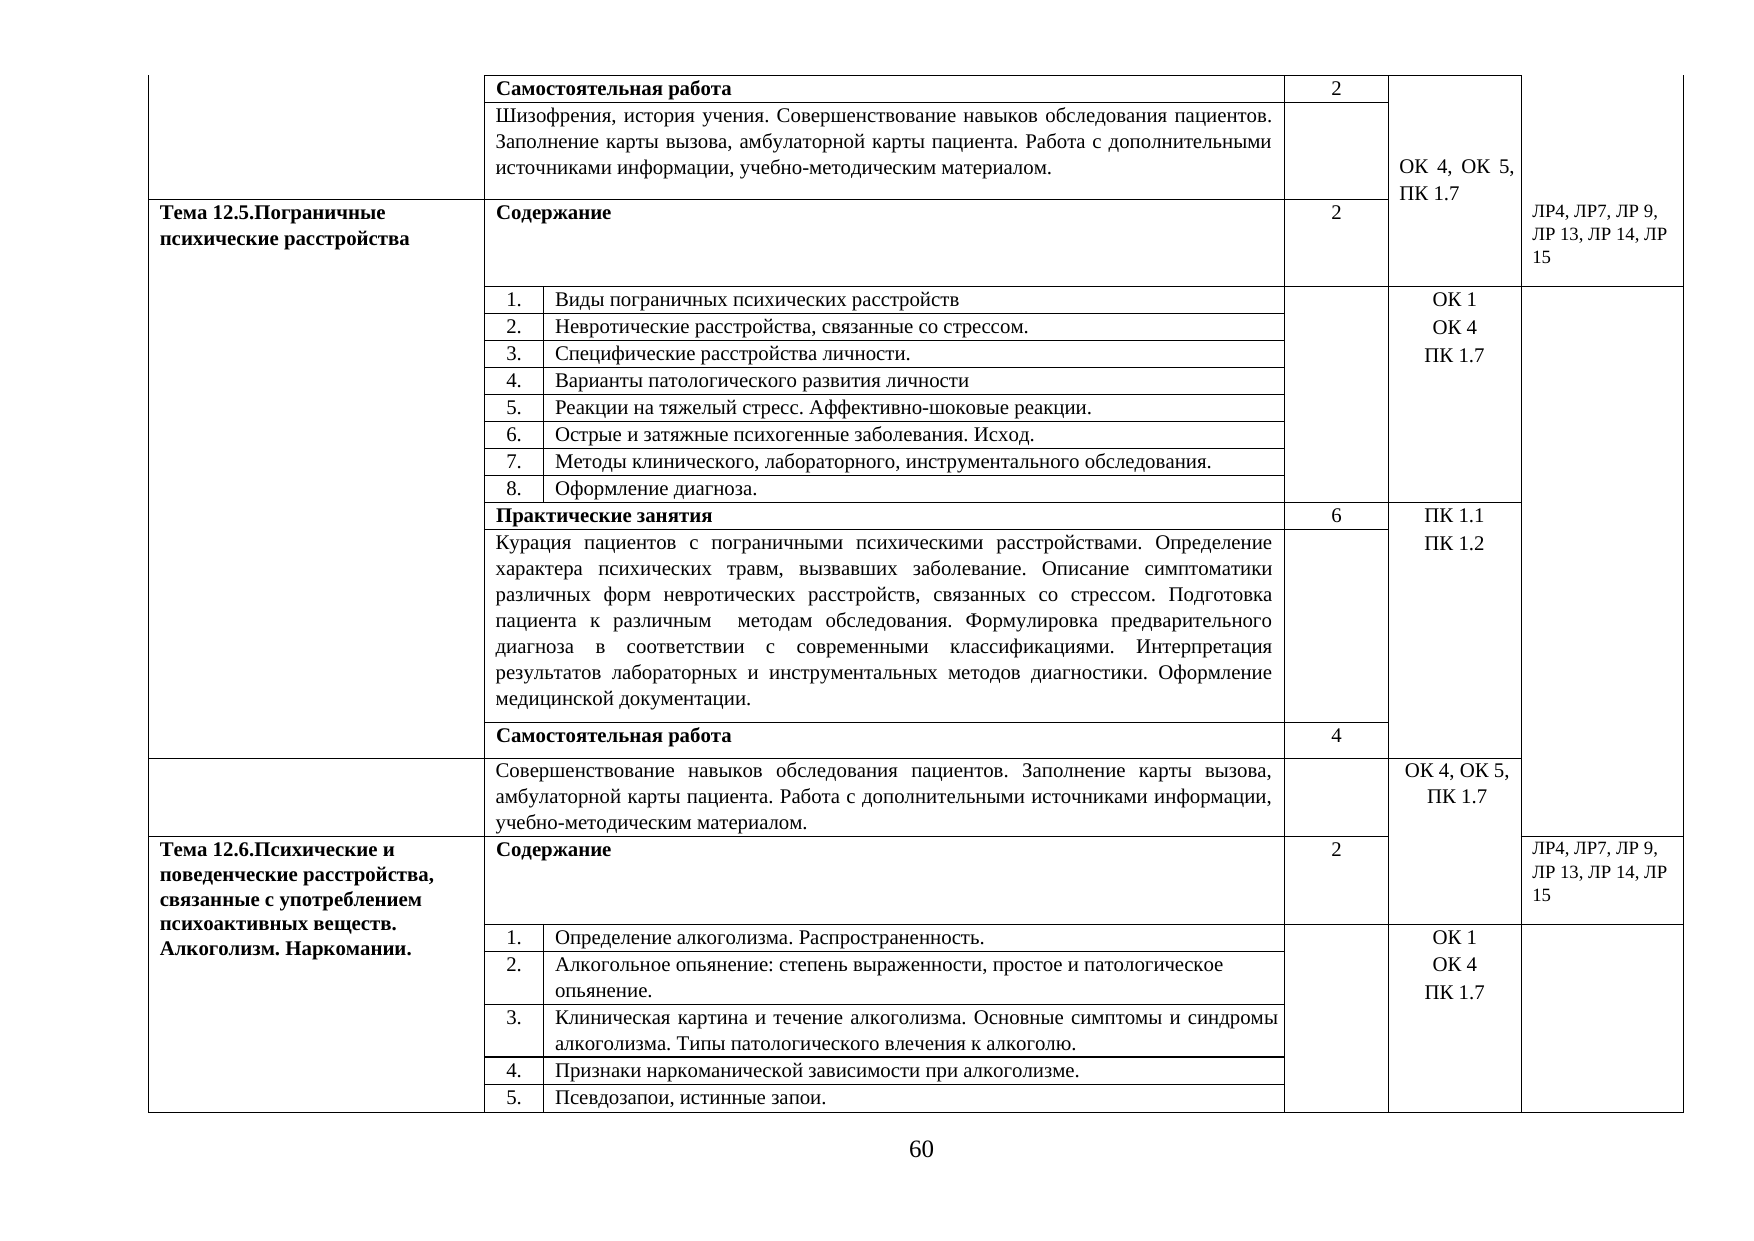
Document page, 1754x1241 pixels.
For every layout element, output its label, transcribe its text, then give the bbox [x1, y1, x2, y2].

table_cell ОК 1 ОК 4 ПК 1.7 [1389, 925, 1521, 1112]
table_cell 2 [1285, 837, 1388, 924]
table_cell Алкогольное опьянение: степень выраженности, простое и патологическое опьянение. [544, 952, 1284, 1003]
table_cell ЛР4, ЛР7, ЛР 9, ЛР 13, ЛР 14, ЛР 15 [1522, 837, 1683, 924]
table_cell Варианты патологического развития личности [544, 368, 1284, 394]
table_cell 2. [485, 314, 543, 340]
table_cell 4 [1285, 723, 1388, 757]
table_cell 2 [1285, 76, 1388, 102]
table_cell Определение алкоголизма. Распространенность. [544, 925, 1284, 951]
table_cell 7. [485, 449, 543, 475]
table_cell Псевдозапои, истинные запои. [544, 1085, 1284, 1112]
table_cell 5. [485, 1085, 543, 1112]
table_cell 3. [485, 1005, 543, 1056]
table_cell Специфические расстройства личности. [544, 341, 1284, 367]
table_cell ЛР4, ЛР7, ЛР 9, ЛР 13, ЛР 14, ЛР 15 [1522, 199, 1683, 286]
table_cell 1. [485, 287, 543, 313]
table_cell Невротические расстройства, связанные со стрессом. [544, 314, 1284, 340]
table_cell 3. [485, 341, 543, 367]
table_cell Содержание [485, 200, 1284, 286]
table_cell 4. [485, 1058, 543, 1084]
table_cell Реакции на тяжелый стресс. Аффективно-шоковые реакции. [544, 395, 1284, 421]
table_cell Тема 12.5.Пограничные психические расстройства [149, 200, 484, 757]
table_cell ОК 1 ОК 4 ПК 1.7 [1389, 287, 1521, 502]
table_cell [1285, 103, 1388, 199]
table_cell Признаки наркоманической зависимости при алкоголизме. [544, 1058, 1284, 1084]
table_cell Курация пациентов с пограничными психическими расстройствами. Определение характера психических травм, вызвавших заболевание. Описание симптоматики различных форм невротических расстройств, связанных со стрессом. Подготовка пациента к различным методам обследования. Формулировка предварительного диагноза в соответствии с современными классификациями. Интерпретация результатов лабораторных и инструментальных методов диагностики. Оформление медицинской документации. [485, 530, 1284, 722]
table_cell Шизофрения, история учения. Совершенствование навыков обследования пациентов. Заполнение карты вызова, амбулаторной карты пациента. Работа с дополнительными источниками информации, учебно-методическим материалом. [485, 103, 1284, 199]
table_cell [1522, 925, 1683, 1112]
table_cell 4. [485, 368, 543, 394]
table_cell Виды пограничных психических расстройств [544, 287, 1284, 313]
table_cell ОК 4, ОК 5, ПК 1.7 [1389, 759, 1521, 924]
table_cell Клиническая картина и течение алкоголизма. Основные симптомы и синдромы алкоголизма. Типы патологического влечения к алкоголю. [544, 1005, 1284, 1056]
table_cell [1285, 925, 1388, 1112]
table_cell Методы клинического, лабораторного, инструментального обследования. [544, 449, 1284, 475]
table_cell Острые и затяжные психогенные заболевания. Исход. [544, 422, 1284, 448]
table_cell 8. [485, 476, 543, 502]
table_cell Совершенствование навыков обследования пациентов. Заполнение карты вызова, амбулаторной карты пациента. Работа с дополнительными источниками информации, учебно-методическим материалом. [485, 759, 1284, 836]
table_cell 6 [1285, 503, 1388, 529]
table_cell Содержание [485, 837, 1284, 924]
table_cell [1285, 530, 1388, 722]
table_cell 1. [485, 925, 543, 951]
table_cell 2 [1285, 200, 1388, 286]
table_cell [149, 759, 484, 836]
table_cell Самостоятельная работа [485, 76, 1284, 102]
table_cell ОК 4, ОК 5, ПК 1.7 [1389, 76, 1521, 286]
table_cell Тема 12.6.Психические и поведенческие расстройства, связанные с употреблением психоактивных веществ. Алкоголизм. Наркомании. [149, 837, 484, 1112]
table_cell ПК 1.1 ПК 1.2 [1389, 503, 1521, 757]
table_cell [1285, 759, 1388, 836]
table_cell 6. [485, 422, 543, 448]
table_cell [1522, 287, 1683, 836]
table_cell [1285, 287, 1388, 502]
table_cell 5. [485, 395, 543, 421]
table_cell Самостоятельная работа [485, 723, 1284, 757]
table_cell 2. [485, 952, 543, 1003]
table_cell Практические занятия [485, 503, 1284, 529]
table_cell Оформление диагноза. [544, 476, 1284, 502]
